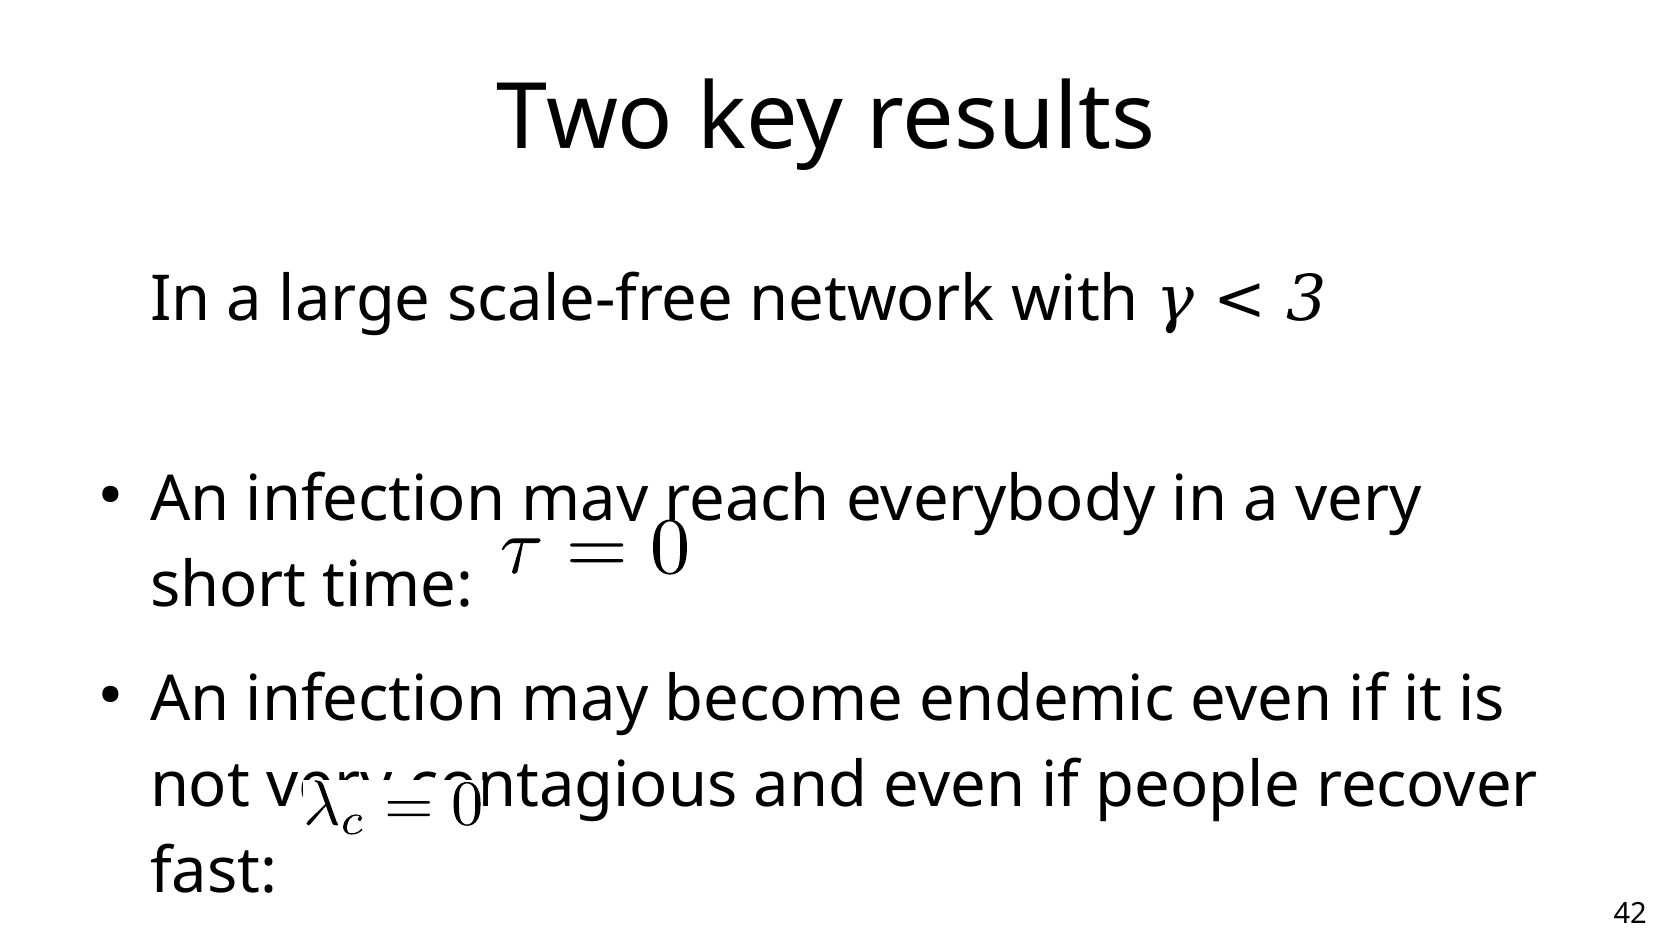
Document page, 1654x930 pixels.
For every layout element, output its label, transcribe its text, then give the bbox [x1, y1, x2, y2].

text_box [499, 519, 691, 575]
title Two key results [82, 1, 1571, 225]
list In a large scale-free network with γ < 3 An infection may reach everybody in a very short time: An infection may become endemic even if it is not very contagious and even if people recover fast: [82, 252, 1571, 916]
text_box [303, 780, 484, 835]
